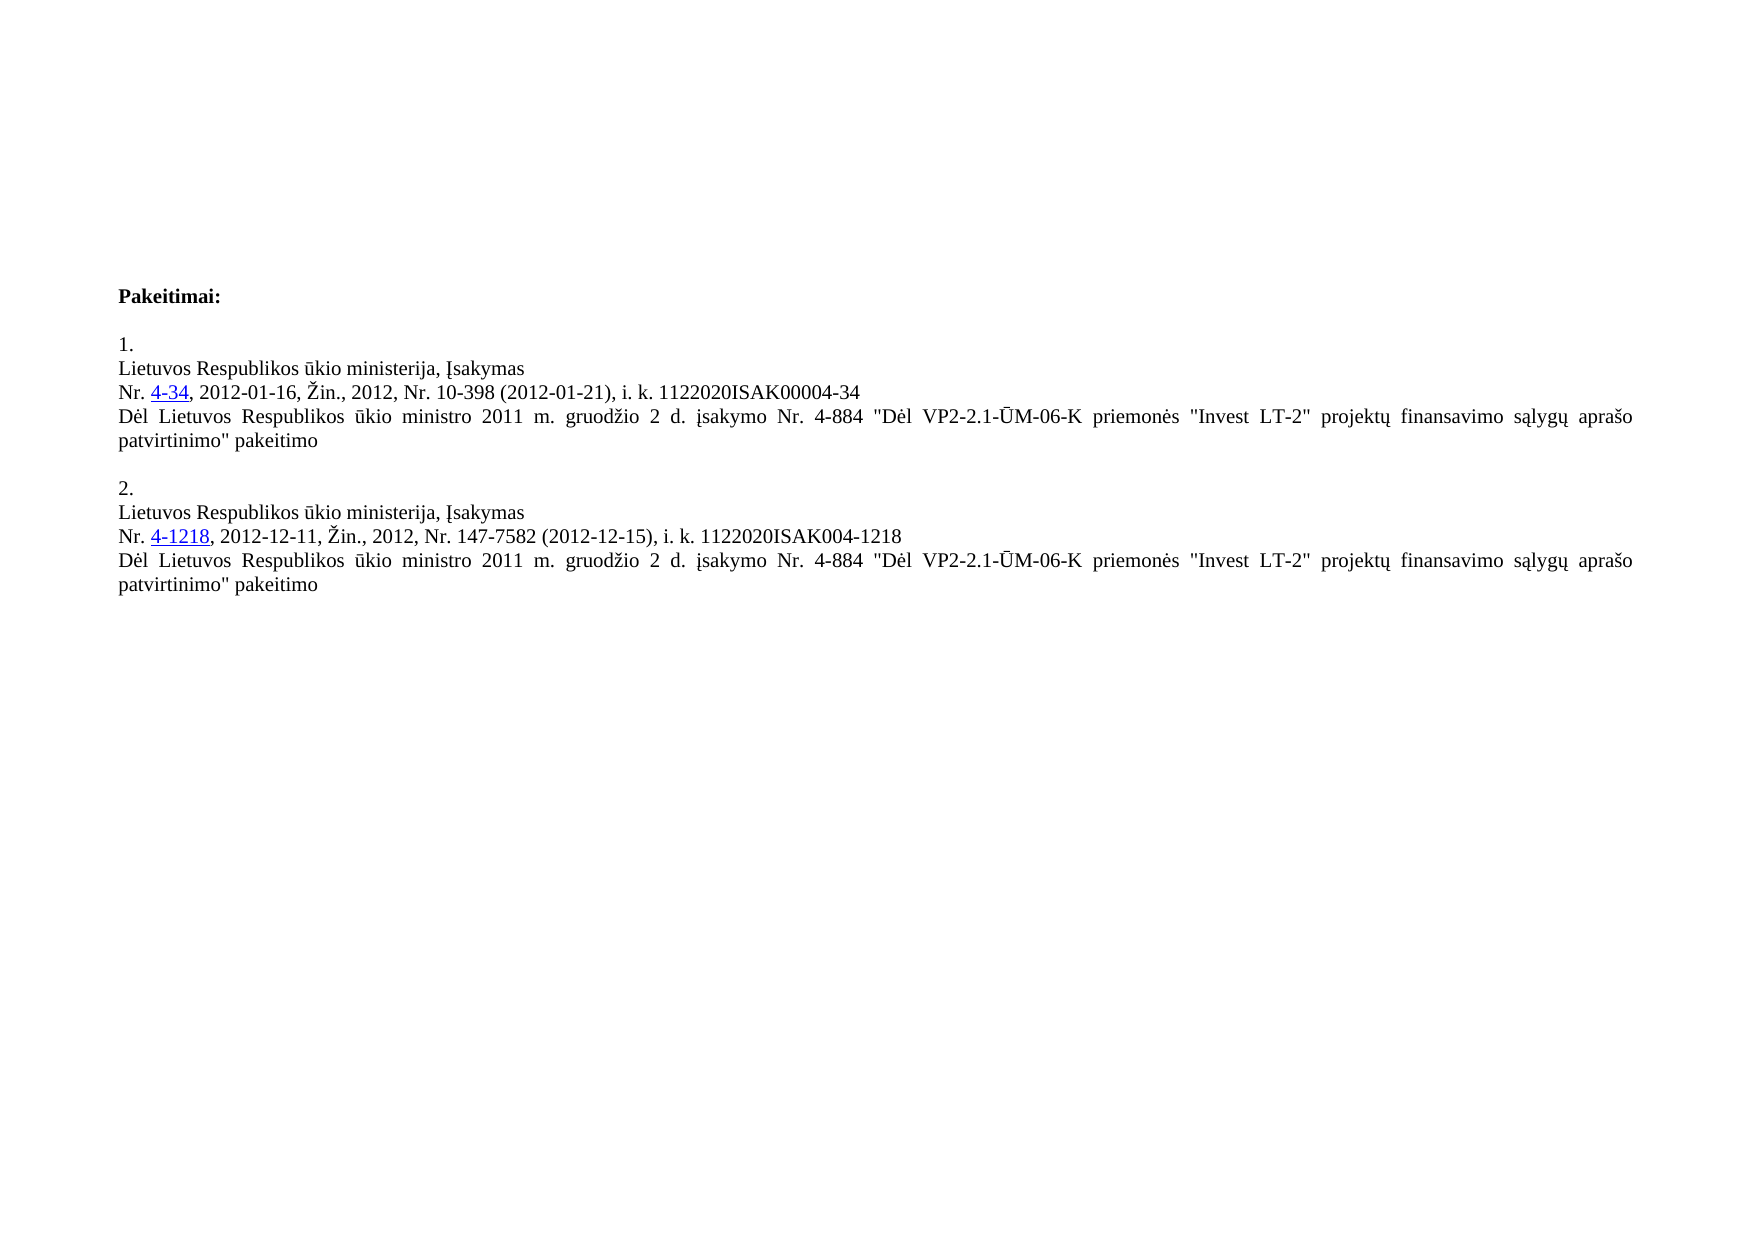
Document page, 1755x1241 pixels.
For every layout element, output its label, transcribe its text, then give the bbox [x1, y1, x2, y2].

text Lietuvos Respublikos ūkio ministerija, Įsakymas [118, 500, 1636, 524]
text Nr. 4-1218, 2012-12-11, Žin., 2012, Nr. 147-7582 (2012-12-15), i. k. 1122020ISAK004-1218 [118, 524, 1636, 548]
text 2. [118, 476, 1636, 500]
text Pakeitimai: [118, 283, 1636, 308]
text Dėl Lietuvos Respublikos ūkio ministro 2011 m. gruodžio 2 d. įsakymo Nr. 4-884 "Dėl VP2-2.1-ŪM-06-K priemonės "Invest LT-2" projektų finansavimo sąlygų aprašo patvirtinimo" pakeitimo [118, 548, 1636, 596]
text 1. [118, 332, 1636, 356]
text Nr. 4-34, 2012-01-16, Žin., 2012, Nr. 10-398 (2012-01-21), i. k. 1122020ISAK00004-34 [118, 380, 1636, 404]
text Dėl Lietuvos Respublikos ūkio ministro 2011 m. gruodžio 2 d. įsakymo Nr. 4-884 "Dėl VP2-2.1-ŪM-06-K priemonės "Invest LT-2" projektų finansavimo sąlygų aprašo patvirtinimo" pakeitimo [118, 404, 1636, 452]
text Lietuvos Respublikos ūkio ministerija, Įsakymas [118, 356, 1636, 380]
